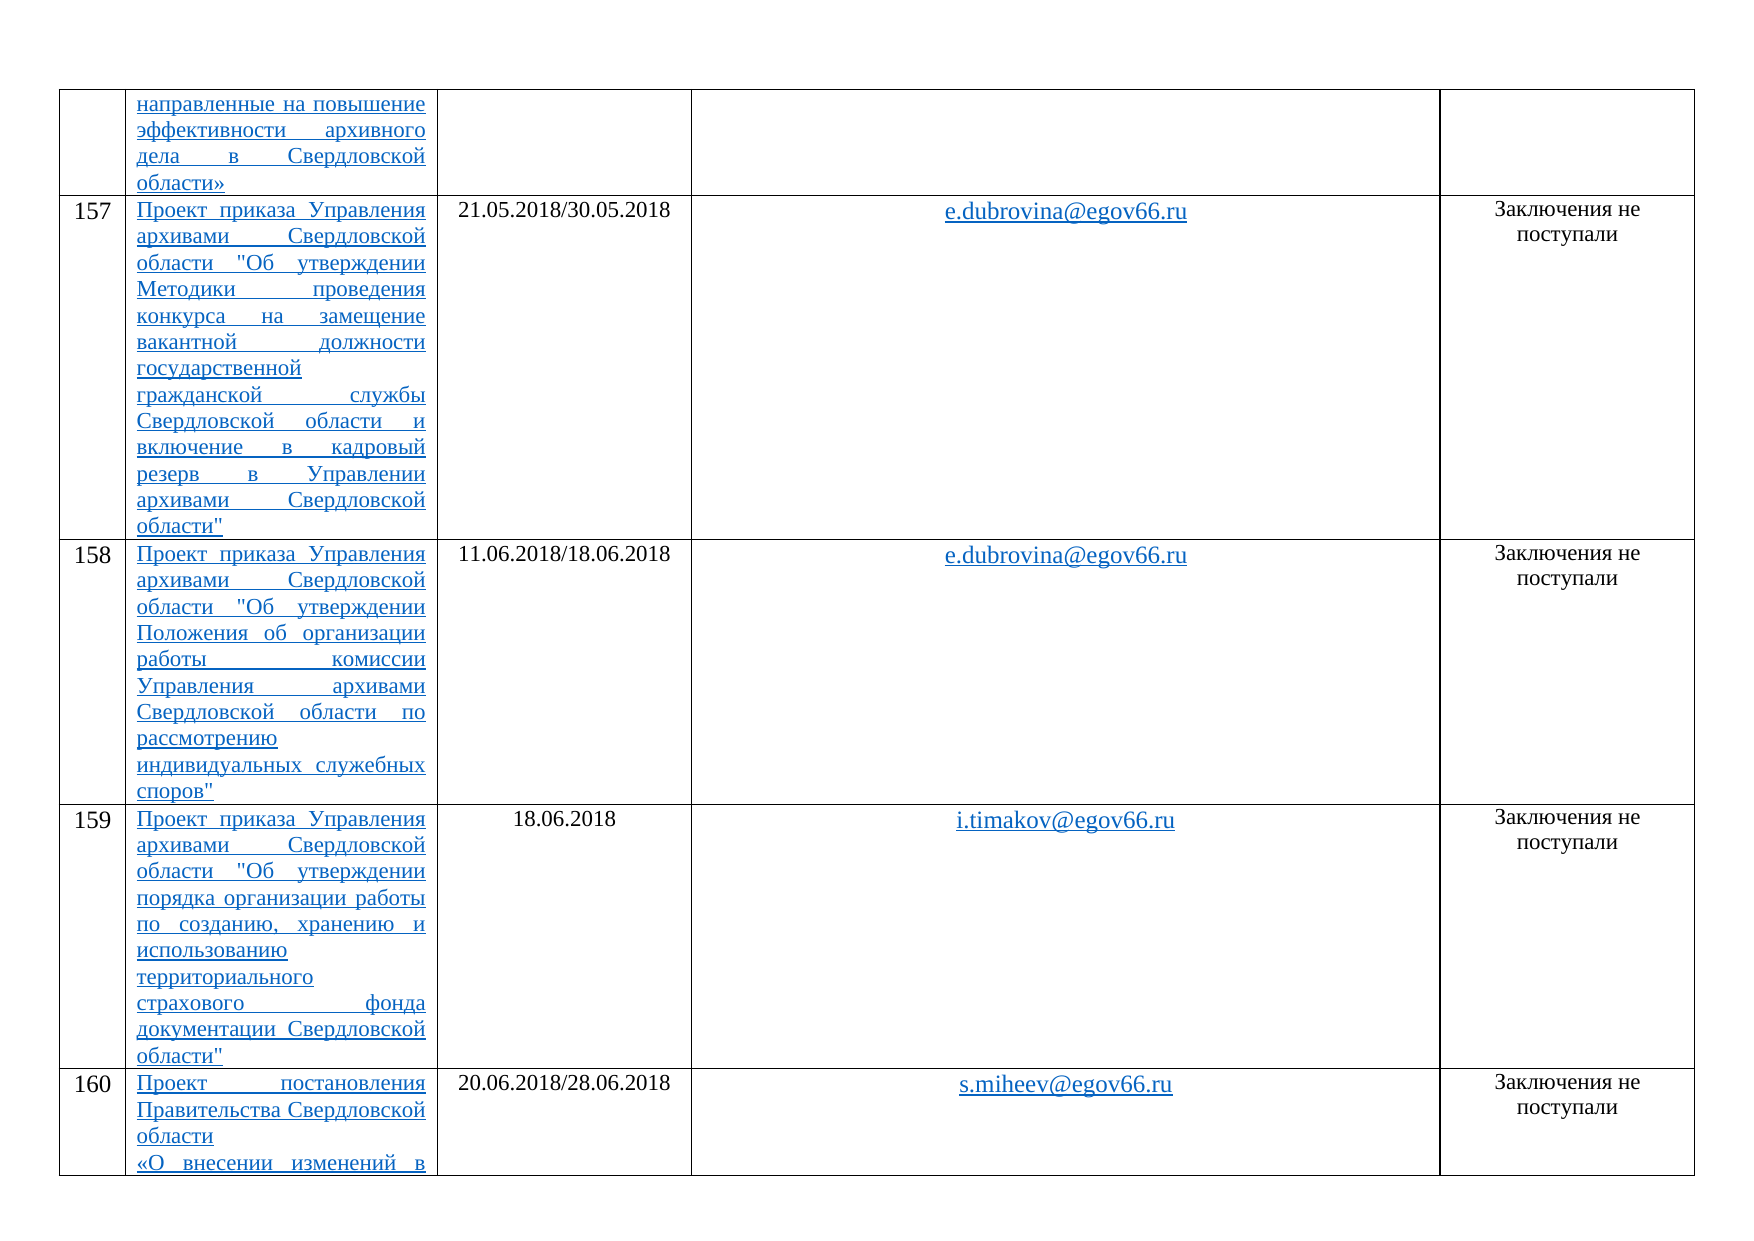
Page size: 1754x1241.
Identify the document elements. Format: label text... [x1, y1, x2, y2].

table_cell Заключения не поступали [1441, 540, 1694, 804]
table_cell e.dubrovina@egov66.ru [692, 196, 1439, 539]
table_cell 18.06.2018 [438, 805, 691, 1068]
table_cell Проект приказа Управления архивами Свердловской области "Об утверждении Методики проведения конкурса на замещение вакантной должности государственной гражданской службы Свердловской области и включение в кадровый резерв в Управлении архивами Свердловской области" [126, 196, 437, 539]
table_cell 20.06.2018/28.06.2018 [438, 1069, 691, 1175]
table_cell [438, 90, 691, 195]
table_cell e.dubrovina@egov66.ru [692, 540, 1439, 804]
table_cell Заключения не поступали [1441, 1069, 1694, 1175]
table_cell 157 [60, 196, 125, 539]
table_cell 158 [60, 540, 125, 804]
table_cell [692, 90, 1439, 195]
table_cell 159 [60, 805, 125, 1068]
table_cell s.miheev@egov66.ru [692, 1069, 1439, 1175]
table_cell [60, 90, 125, 195]
table_cell Заключения не поступали [1441, 196, 1694, 539]
table_cell Проект приказа Управления архивами Свердловской области "Об утверждении порядка организации работы по созданию, хранению и использованию территориального страхового фонда документации Свердловской области" [126, 805, 437, 1068]
table_cell Заключения не поступали [1441, 805, 1694, 1068]
table_cell направленные на повышение эффективности архивного дела в Свердловской области» [126, 90, 437, 195]
table_cell 21.05.2018/30.05.2018 [438, 196, 691, 539]
table_cell [1441, 90, 1694, 195]
table_cell i.timakov@egov66.ru [692, 805, 1439, 1068]
table_cell Проект приказа Управления архивами Свердловской области "Об утверждении Положения об организации работы комиссии Управления архивами Свердловской области по рассмотрению индивидуальных служебных споров" [126, 540, 437, 804]
table_cell 11.06.2018/18.06.2018 [438, 540, 691, 804]
table_cell Проект постановления Правительства Свердловской области «О внесении изменений в [126, 1069, 437, 1175]
table_cell 160 [60, 1069, 125, 1175]
